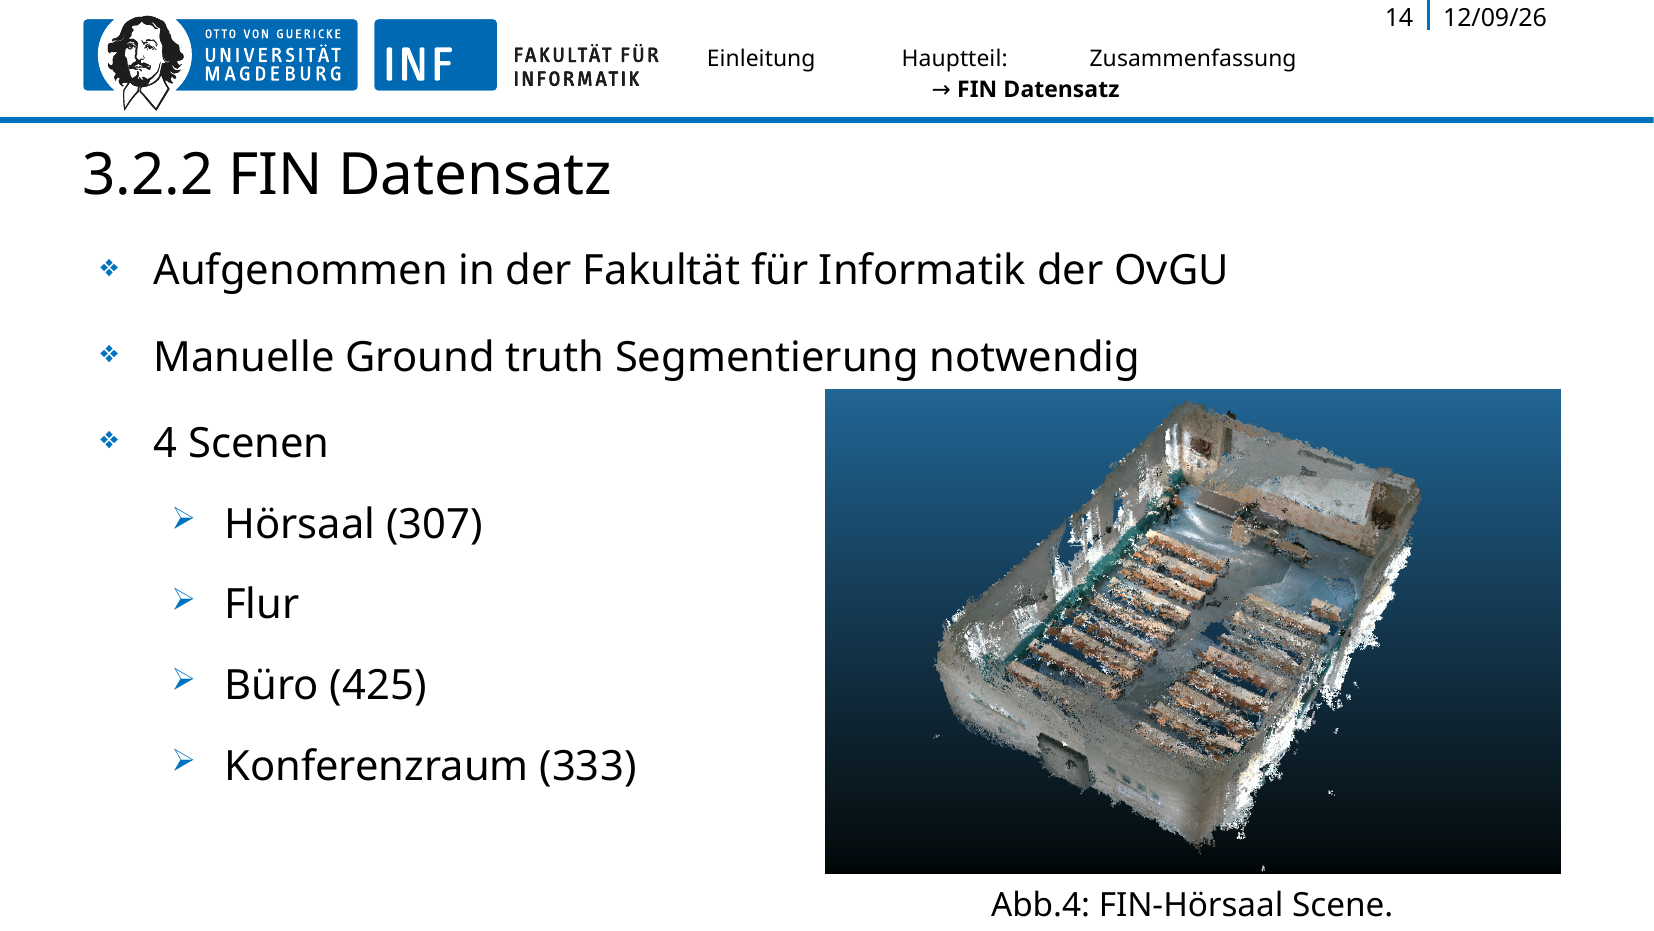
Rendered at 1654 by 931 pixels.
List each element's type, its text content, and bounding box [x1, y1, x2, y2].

title 3.2.2 FIN Datensatz [82, 131, 1576, 212]
text_box Abb.4: FIN-Hörsaal Scene. [825, 874, 1561, 931]
list Aufgenommen in der Fakultät für Informatik der OvGU Manuelle Ground truth Segmentierung notwendig 4 Scenen Hörsaal (307) Flur Büro (425) Konferenzraum (333) [82, 240, 1571, 916]
picture [825, 389, 1561, 874]
